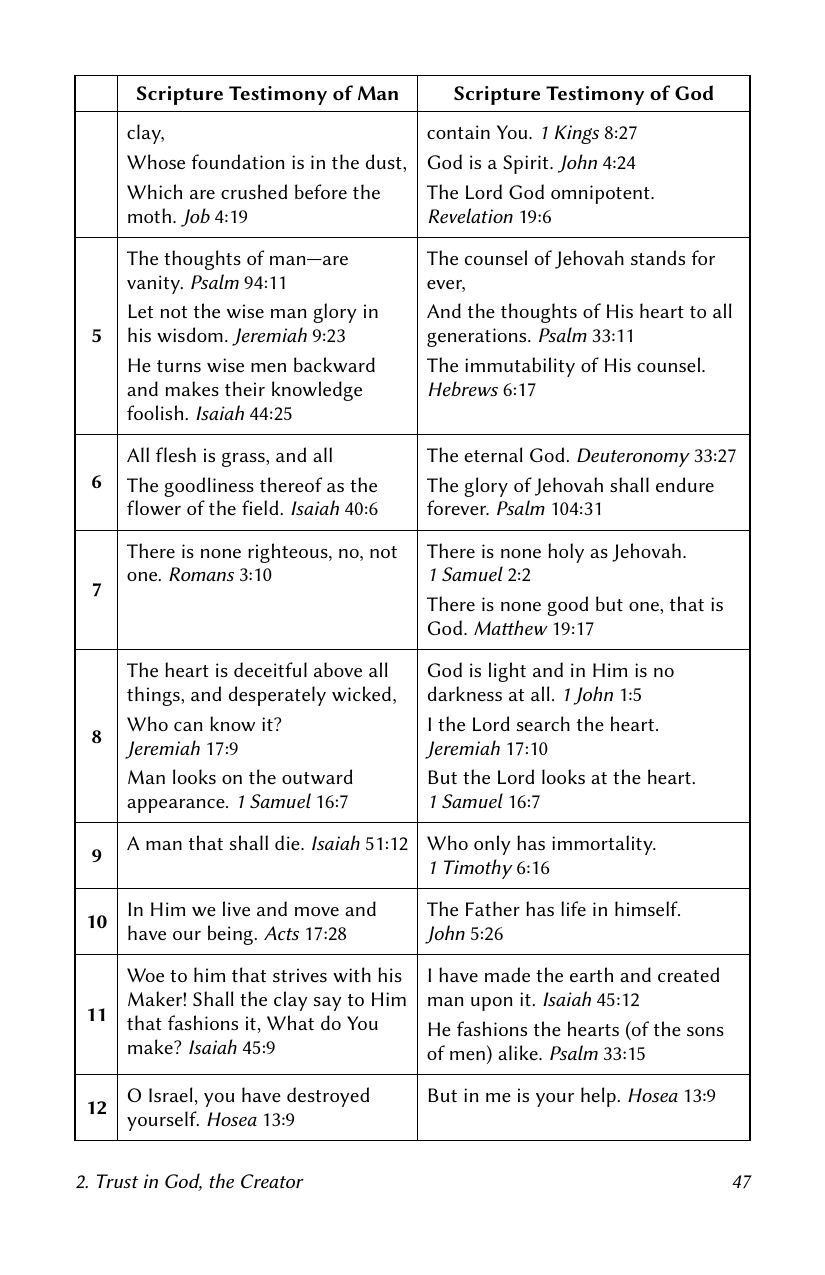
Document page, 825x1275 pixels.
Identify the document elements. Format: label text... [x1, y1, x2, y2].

table_cell But in me is your help. Hosea 13:9 [418, 1075, 749, 1140]
table_cell 12 [76, 1075, 117, 1140]
table_cell O Israel, you have destroyed yourself. Hosea 13:9 [118, 1075, 417, 1140]
table_cell Woe to him that strives with his Maker! Shall the clay say to Him that fashions it, What do You make? Isaiah 45:9 [118, 955, 417, 1074]
table_cell 7 [76, 531, 117, 649]
table_cell The eternal God. Deuteronomy 33:27 The glory of Jehovah shall endure forever. Psalm 104:31 [418, 435, 749, 529]
table_cell Who only has immortality. 1 Timothy 6:16 [418, 823, 749, 888]
table_cell clay, Whose foundation is in the dust, Which are crushed before the moth. Job 4:19 [118, 112, 417, 237]
table_header Scripture Testimony of Man [118, 76, 417, 111]
table_cell The counsel of Jehovah stands for ever, And the thoughts of His heart to all generations. Psalm 33:11 The immutability of His counsel. Hebrews 6:17 [418, 238, 749, 434]
table_header [76, 76, 117, 111]
table_cell In Him we live and move and have our being. Acts 17:28 [118, 889, 417, 954]
table_cell God is light and in Him is no darkness at all. 1 John 1:5 I the Lord search the heart. Jeremiah 17:10 But the Lord looks at the heart. 1 Samuel 16:7 [418, 650, 749, 822]
table_cell There is none righteous, no, not one. Romans 3:10 [118, 531, 417, 649]
table_cell I have made the earth and created man upon it. Isaiah 45:12 He fashions the hearts (of the sons of men) alike. Psalm 33:15 [418, 955, 749, 1074]
table_cell All flesh is grass, and all The goodliness thereof as the flower of the field. Isaiah 40:6 [118, 435, 417, 529]
table_cell The heart is deceitful above all things, and desperately wicked, Who can know it? Jeremiah 17:9 Man looks on the outward appearance. 1 Samuel 16:7 [118, 650, 417, 822]
table_cell 6 [76, 435, 117, 529]
table_cell The thoughts of man—are vanity. Psalm 94:11 Let not the wise man glory in his wisdom. Jeremiah 9:23 He turns wise men backward and makes their knowledge foolish. Isaiah 44:25 [118, 238, 417, 434]
table_cell 10 [76, 889, 117, 954]
table_cell [76, 112, 117, 237]
table_cell 5 [76, 238, 117, 434]
table_cell 9 [76, 823, 117, 888]
table_cell The Father has life in himself. John 5:26 [418, 889, 749, 954]
table_cell 8 [76, 650, 117, 822]
table_cell There is none holy as Jehovah. 1 Samuel 2:2 There is none good but one, that is God. Matthew 19:17 [418, 531, 749, 649]
table_cell 11 [76, 955, 117, 1074]
table_header Scripture Testimony of God [418, 76, 749, 111]
table_cell A man that shall die. Isaiah 51:12 [118, 823, 417, 888]
table_cell contain You. 1 Kings 8:27 God is a Spirit. John 4:24 The Lord God omnipotent. Revelation 19:6 [418, 112, 749, 237]
